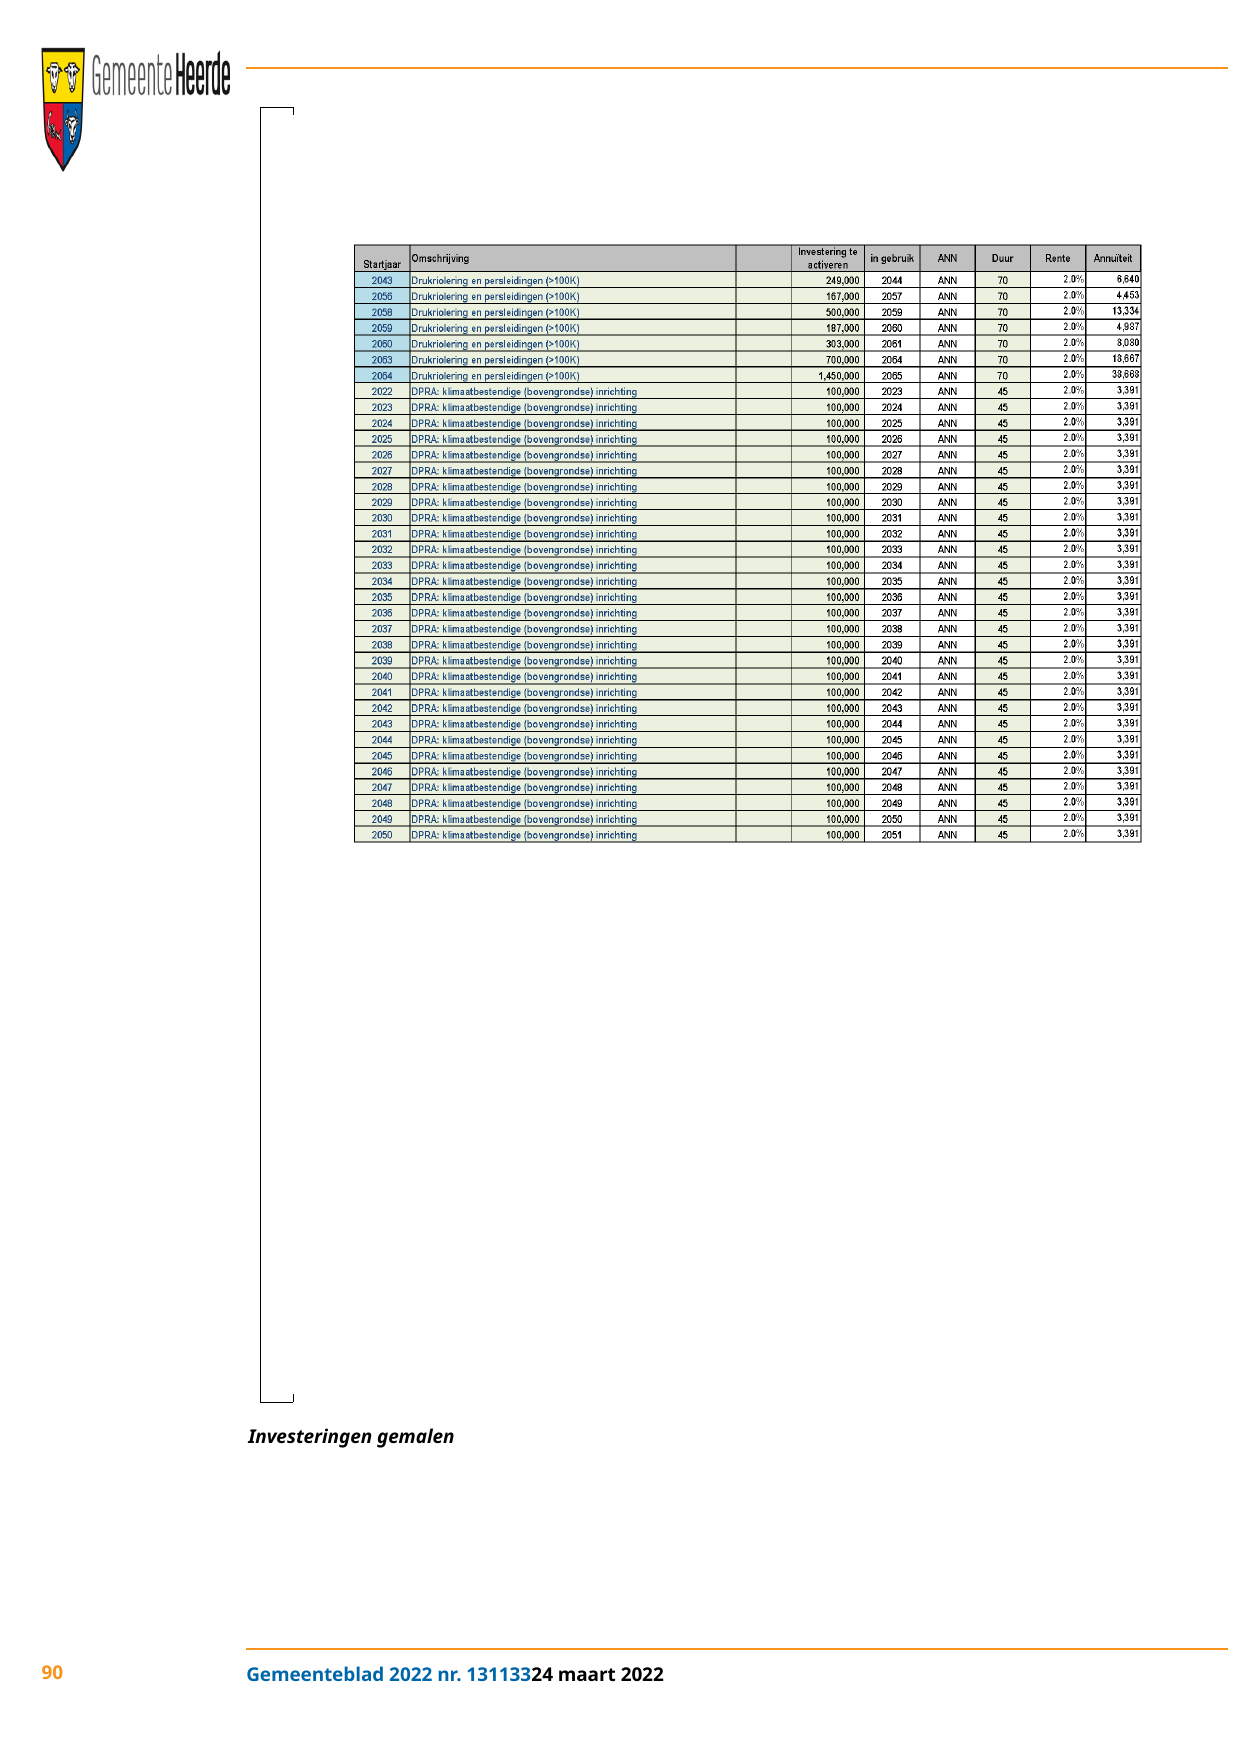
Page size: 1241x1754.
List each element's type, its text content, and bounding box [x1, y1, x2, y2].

text Investeringen gemalen [248, 1423, 1152, 1449]
picture [268, 115, 1173, 1394]
picture [41, 47, 231, 172]
